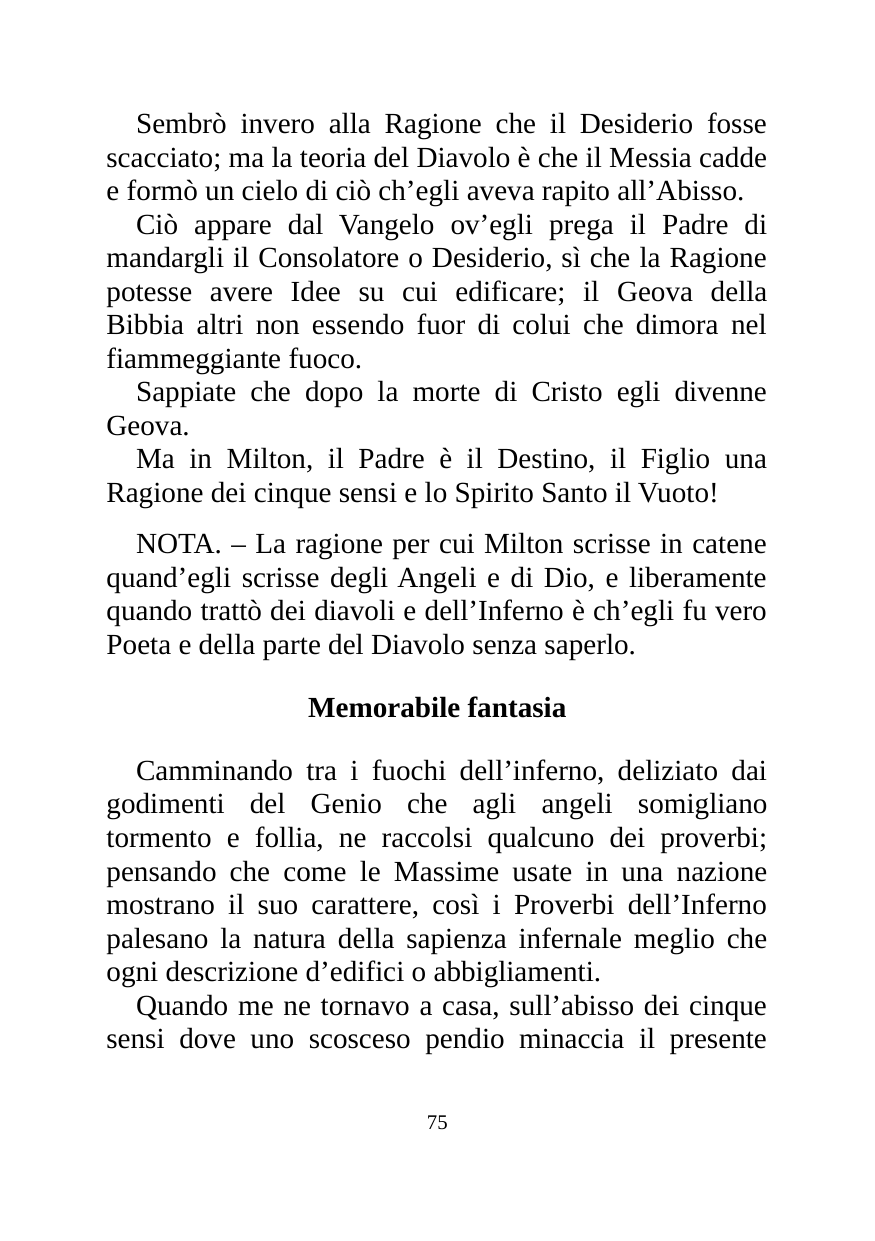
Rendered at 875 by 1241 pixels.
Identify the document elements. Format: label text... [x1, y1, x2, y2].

text NOTA. – La ragione per cui Milton scrisse in catene quand’egli scrisse degli Angeli e di Dio, e liberamente quando trattò dei diavoli e dell’Inferno è ch’egli fu vero Poeta e della parte del Diavolo senza saperlo. [106, 526, 768, 661]
text Ma in Milton, il Padre è il Destino, il Figlio una Ragione dei cinque sensi e lo Spirito Santo il Vuoto! [106, 442, 768, 509]
text Sembrò invero alla Ragione che il Desiderio fosse scacciato; ma la teoria del Diavolo è che il Messia cadde e formò un cielo di ciò ch’egli aveva rapito all’Abisso. [106, 106, 768, 207]
subtitle Memorabile fantasia [106, 690, 768, 724]
text Sappiate che dopo la morte di Cristo egli divenne Geova. [106, 374, 768, 442]
text Ciò appare dal Vangelo ov’egli prega il Padre di mandargli il Consolatore o Desiderio, sì che la Ragione potesse avere Idee su cui edificare; il Geova della Bibbia altri non essendo fuor di colui che dimora nel fiammeggiante fuoco. [106, 207, 768, 374]
text Camminando tra i fuochi dell’inferno, deliziato dai godimenti del Genio che agli angeli somigliano tormento e follia, ne raccolsi qualcuno dei proverbi; pensando che come le Massime usate in una nazione mostrano il suo carattere, così i Proverbi dell’Inferno palesano la natura della sapienza infernale meglio che ogni descrizione d’edifici o abbigliamenti. [106, 753, 768, 988]
text Quando me ne tornavo a casa, sull’abisso dei cinque sensi dove uno scosceso pendio minaccia il presente [106, 988, 768, 1055]
